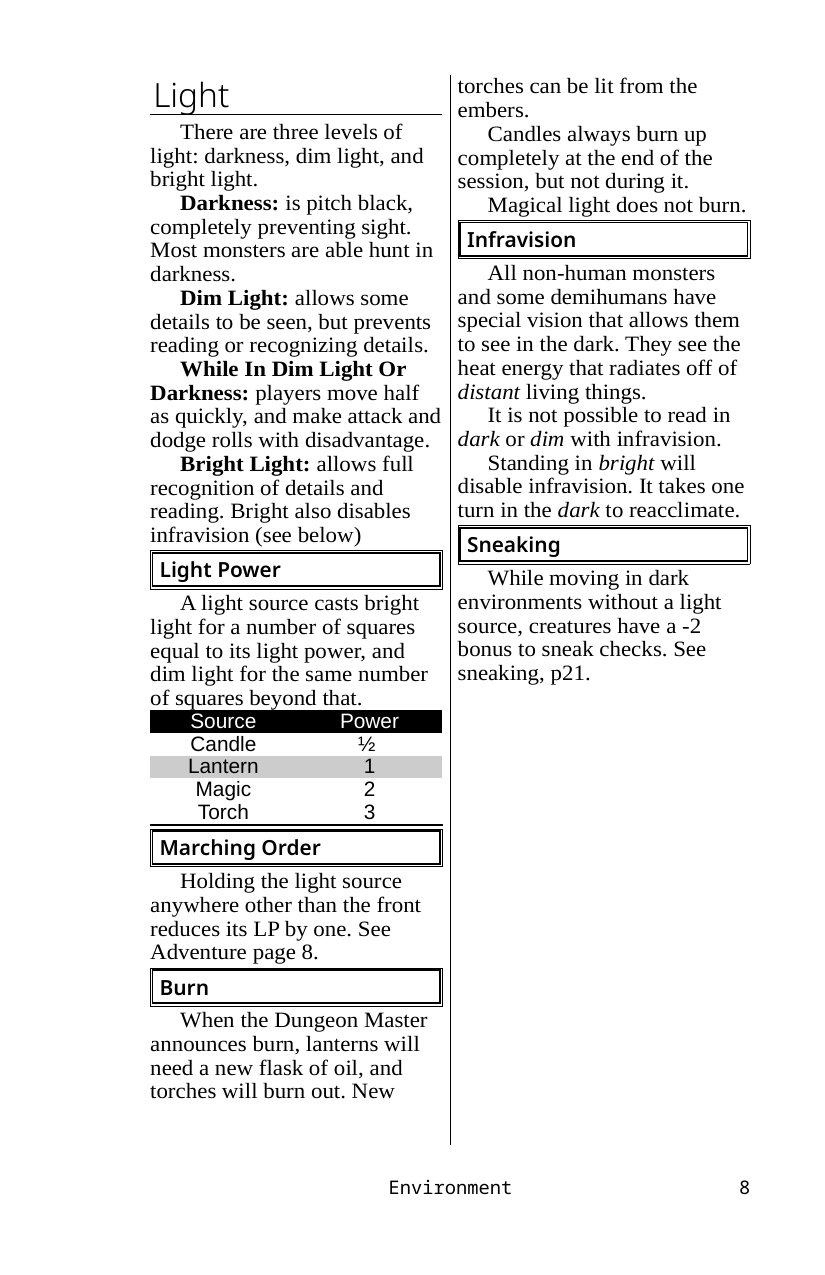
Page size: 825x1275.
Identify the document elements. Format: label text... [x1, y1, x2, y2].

text Standing in bright will disable infravision. It takes one turn in the dark to reacclimate. [457, 451, 750, 522]
text Candles always burn up completely at the end of the session, but not during it. [457, 122, 750, 193]
text Holding the light source anywhere other than the front reduces its LP by one. See Adventure page 8. [150, 870, 442, 964]
subtitle light [150, 75, 442, 114]
text When the Dungeon Master announces burn, lanterns will need a new flask of oil, and torches will burn out. New [150, 1009, 442, 1104]
subtitle sneaking [461, 529, 747, 560]
text While moving in dark environments without a light source, creatures have a -2 bonus to sneak checks. See sneaking, p23. [457, 567, 750, 685]
subtitle Infravision [461, 223, 747, 255]
text Bright light: allows full recognition of details and reading. Bright also disables infravision (see below) [150, 452, 442, 547]
text Dim light: allows some details to be seen, but prevents reading or recognizing details. [150, 286, 442, 358]
text torches can be lit from the embers. [457, 75, 750, 122]
table_cell 2 [296, 779, 442, 801]
text It is not possible to read in dark or dim with infravision. [457, 404, 750, 451]
text Magical light does not burn. [457, 193, 750, 217]
text Darkness: is pitch black, completely preventing sight. Most monsters are able hunt in darkness. [150, 192, 442, 286]
subtitle Burn [153, 971, 439, 1002]
table_cell Candle [150, 733, 296, 756]
text There are three levels of light: darkness, dim light, and bright light. [150, 120, 442, 192]
table_header Source [150, 710, 296, 733]
text While in dim light or darkness: players move half as quickly, and make attack and dodge rolls with disadvantage. [150, 358, 442, 452]
table_header Power [296, 710, 442, 733]
subtitle Marching order [153, 832, 439, 863]
table_cell Torch [150, 801, 296, 824]
table_cell ½ [296, 733, 442, 756]
table_cell Magic [150, 779, 296, 801]
text A light source casts bright light for a number of squares equal to its light power, and dim light for the same number of squares beyond that. [150, 592, 442, 710]
table_cell 1 [296, 756, 442, 778]
text All non-human monsters and some demihumans have special vision that allows them to see in the dark. They see the heat energy that radiates off of distant living things. [457, 261, 750, 404]
table_cell Lantern [150, 756, 296, 778]
table_cell 3 [296, 801, 442, 824]
